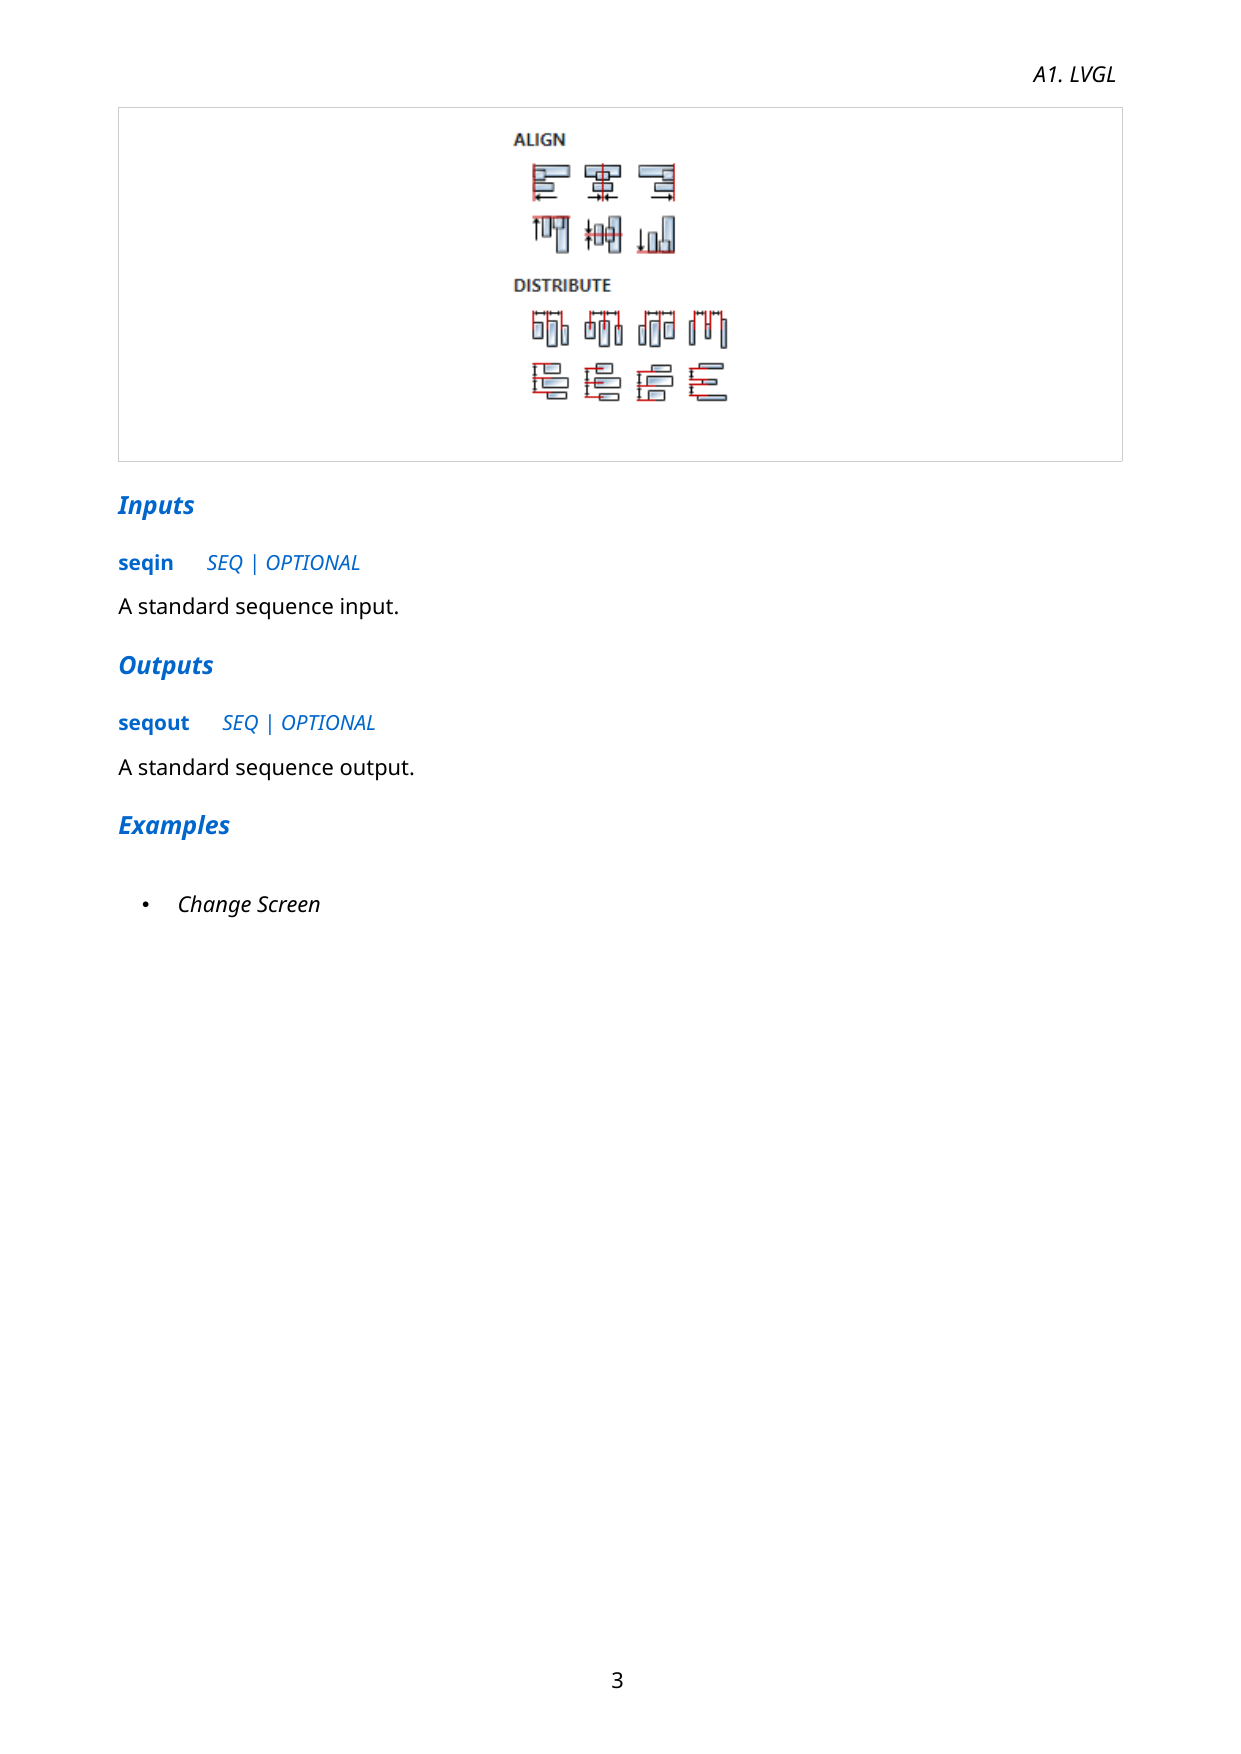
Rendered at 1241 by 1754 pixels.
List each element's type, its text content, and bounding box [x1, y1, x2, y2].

subtitle Inputs [118, 487, 1122, 522]
list Change Screen [142, 889, 1110, 919]
picture [490, 124, 750, 414]
subtitle seqin SEQ | OPTIONAL [118, 548, 1122, 577]
subtitle Outputs [118, 648, 1122, 682]
table_cell [119, 414, 1122, 461]
text A standard sequence input. [118, 591, 1122, 621]
table_cell [119, 108, 1122, 413]
subtitle Examples [118, 808, 1122, 842]
subtitle seqout SEQ | OPTIONAL [118, 708, 1122, 737]
text A standard sequence output. [118, 752, 1122, 781]
